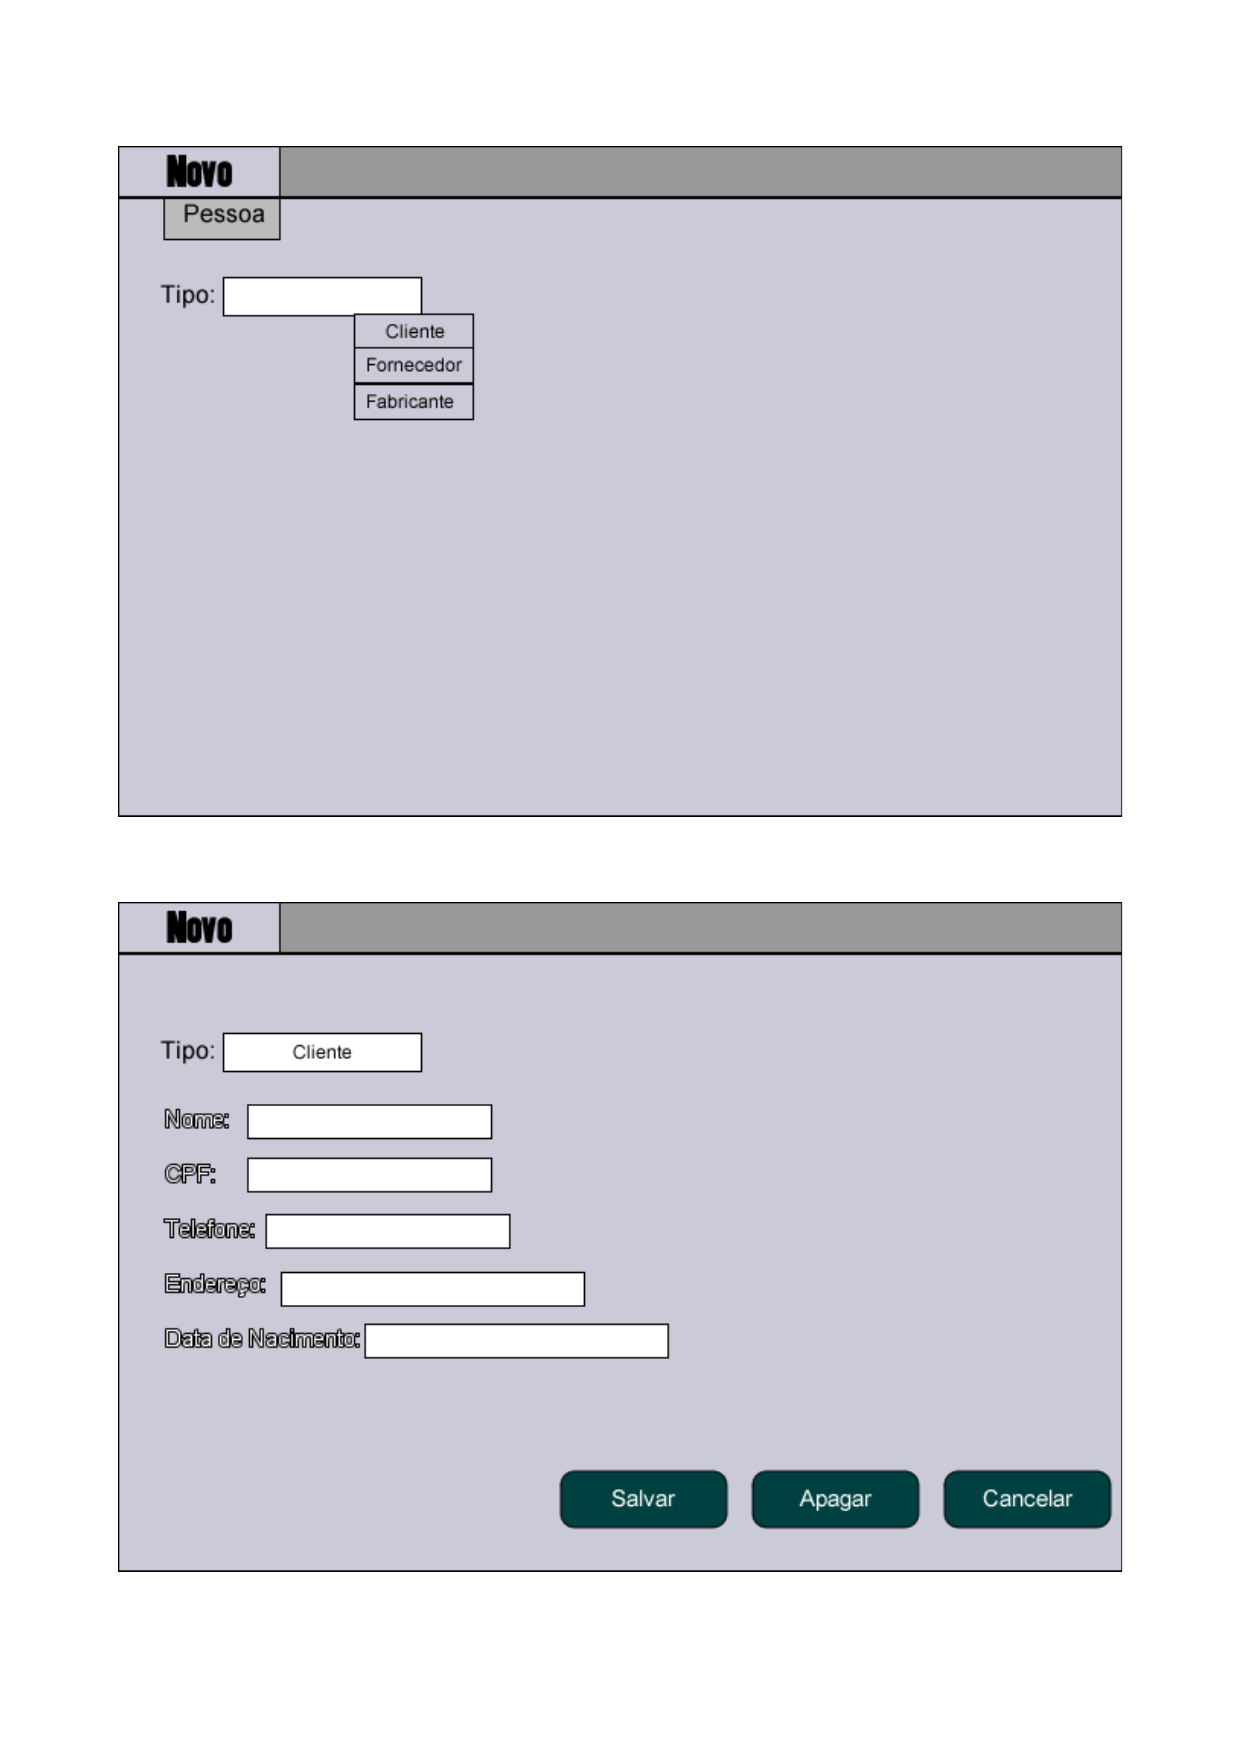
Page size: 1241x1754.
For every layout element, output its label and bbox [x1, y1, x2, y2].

picture [118, 146, 1123, 817]
picture [118, 902, 1123, 1572]
